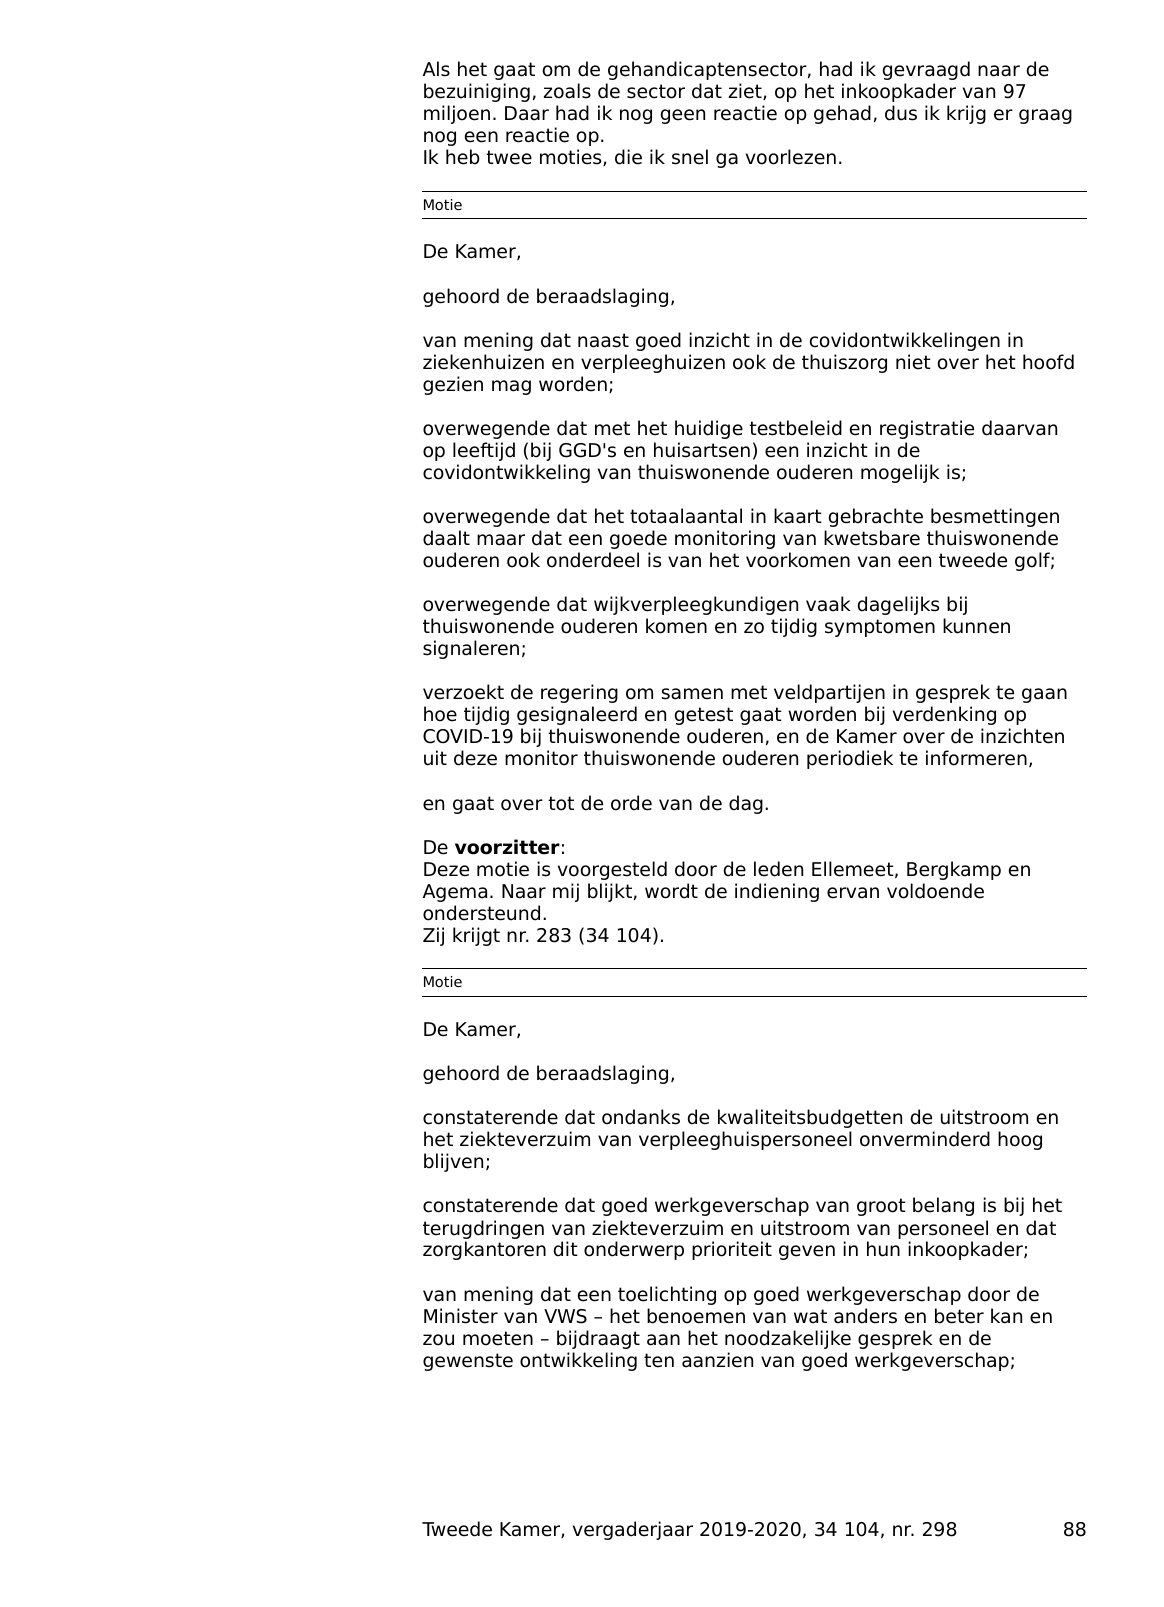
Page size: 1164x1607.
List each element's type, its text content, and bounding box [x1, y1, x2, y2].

text gehoord de beraadslaging, [422, 286, 1087, 308]
table_header Motie [422, 192, 1087, 218]
text gehoord de beraadslaging, [422, 1063, 1087, 1085]
text Zij krijgt nr. 283 (34 104). [422, 924, 1087, 946]
text van mening dat naast goed inzicht in de covidontwikkelingen in ziekenhuizen en verpleeghuizen ook de thuiszorg niet over het hoofd gezien mag worden; [422, 330, 1087, 396]
text en gaat over tot de orde van de dag. [422, 792, 1087, 814]
text Als het gaat om de gehandicaptensector, had ik gevraagd naar de bezuiniging, zoals de sector dat ziet, op het inkoopkader van 97 miljoen. Daar had ik nog geen reactie op gehad, dus ik krijg er graag nog een reactie op. [422, 59, 1087, 147]
text constaterende dat ondanks de kwaliteitsbudgetten de uitstroom en het ziekteverzuim van verpleeghuispersoneel onverminderd hoog blijven; [422, 1107, 1087, 1173]
text constaterende dat goed werkgeverschap van groot belang is bij het terugdringen van ziekteverzuim en uitstroom van personeel en dat zorgkantoren dit onderwerp prioriteit geven in hun inkoopkader; [422, 1195, 1087, 1261]
text overwegende dat met het huidige testbeleid en registratie daarvan op leeftijd (bij GGD's en huisartsen) een inzicht in de covidontwikkeling van thuiswonende ouderen mogelijk is; [422, 418, 1087, 484]
table_header Motie [422, 969, 1087, 996]
text overwegende dat wijkverpleegkundigen vaak dagelijks bij thuiswonende ouderen komen en zo tijdig symptomen kunnen signaleren; [422, 594, 1087, 660]
text Deze motie is voorgesteld door de leden Ellemeet, Bergkamp en Agema. Naar mij blijkt, wordt de indiening ervan voldoende ondersteund. [422, 858, 1087, 924]
text De Kamer, [422, 241, 1087, 263]
text verzoekt de regering om samen met veldpartijen in gesprek te gaan hoe tijdig gesignaleerd en getest gaat worden bij verdenking op COVID-19 bij thuiswonende ouderen, en de Kamer over de inzichten uit deze monitor thuiswonende ouderen periodiek te informeren, [422, 682, 1087, 770]
text van mening dat een toelichting op goed werkgeverschap door de Minister van VWS – het benoemen van wat anders en beter kan en zou moeten – bijdraagt aan het noodzakelijke gesprek en de gewenste ontwikkeling ten aanzien van goed werkgeverschap; [422, 1283, 1087, 1371]
text De voorzitter: [422, 837, 1087, 858]
text De Kamer, [422, 1019, 1087, 1041]
text overwegende dat het totaalaantal in kaart gebrachte besmettingen daalt maar dat een goede monitoring van kwetsbare thuiswonende ouderen ook onderdeel is van het voorkomen van een tweede golf; [422, 506, 1087, 572]
text Ik heb twee moties, die ik snel ga voorlezen. [422, 147, 1087, 169]
